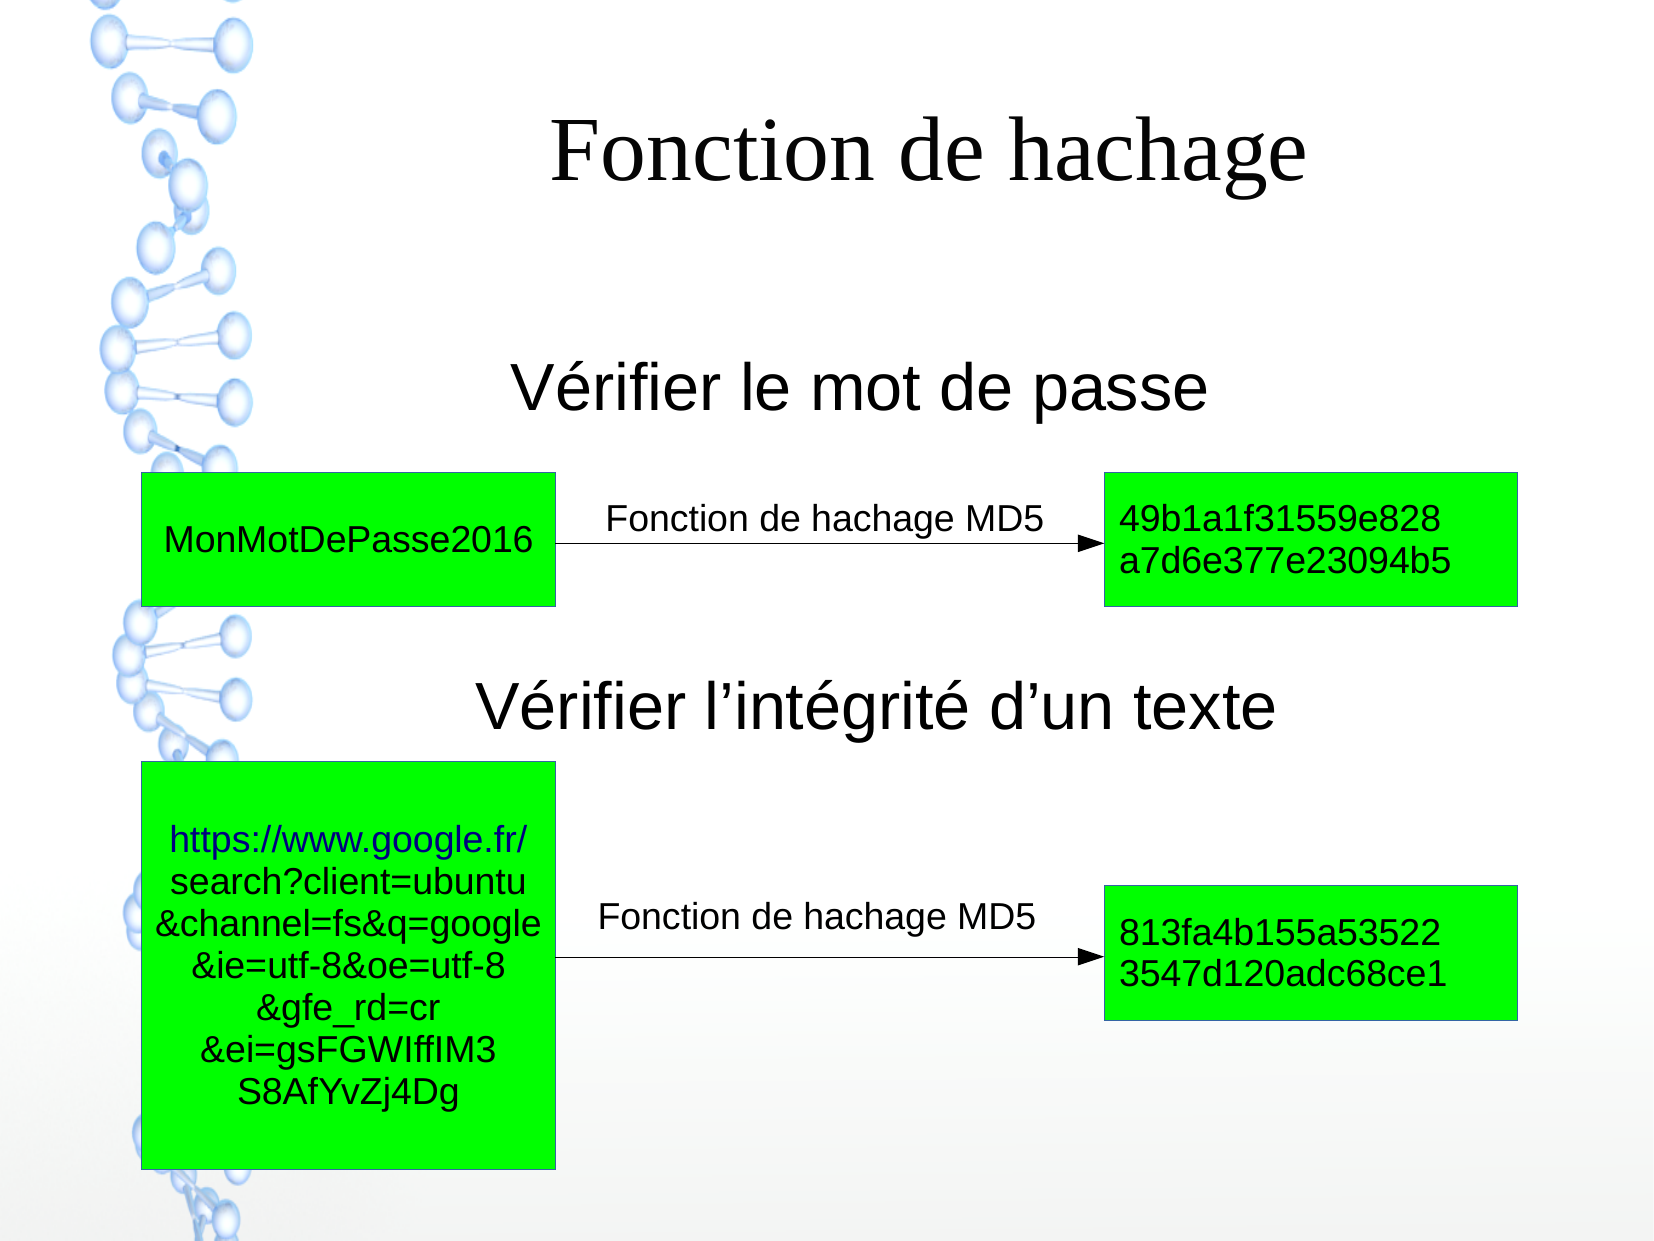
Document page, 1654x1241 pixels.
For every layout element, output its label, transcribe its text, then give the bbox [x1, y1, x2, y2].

text_box https://www.google.fr/ search?client=ubuntu &channel=fs&q=google &ie=utf-8&oe=utf-8 &gfe_rd=cr &ei=gsFGWIffIM3 S8AfYvZj4Dg [141, 761, 556, 1170]
text_box 49b1a1f31559e828 a7d6e377e23094b5 [1104, 472, 1518, 607]
picture [0, 0, 1654, 1241]
text_box MonMotDePasse2016 [141, 472, 556, 607]
text_box 813fa4b155a53522 3547d120adc68ce1 [1104, 885, 1518, 1021]
text_box Vérifier l’intégrité d’un texte [460, 661, 1297, 752]
text_box Vérifier le mot de passe [496, 342, 1228, 433]
text_box Fonction de hachage MD5 [582, 888, 1052, 945]
text_box Fonction de hachage MD5 [590, 490, 1059, 547]
title Fonction de hachage [265, 47, 1595, 252]
